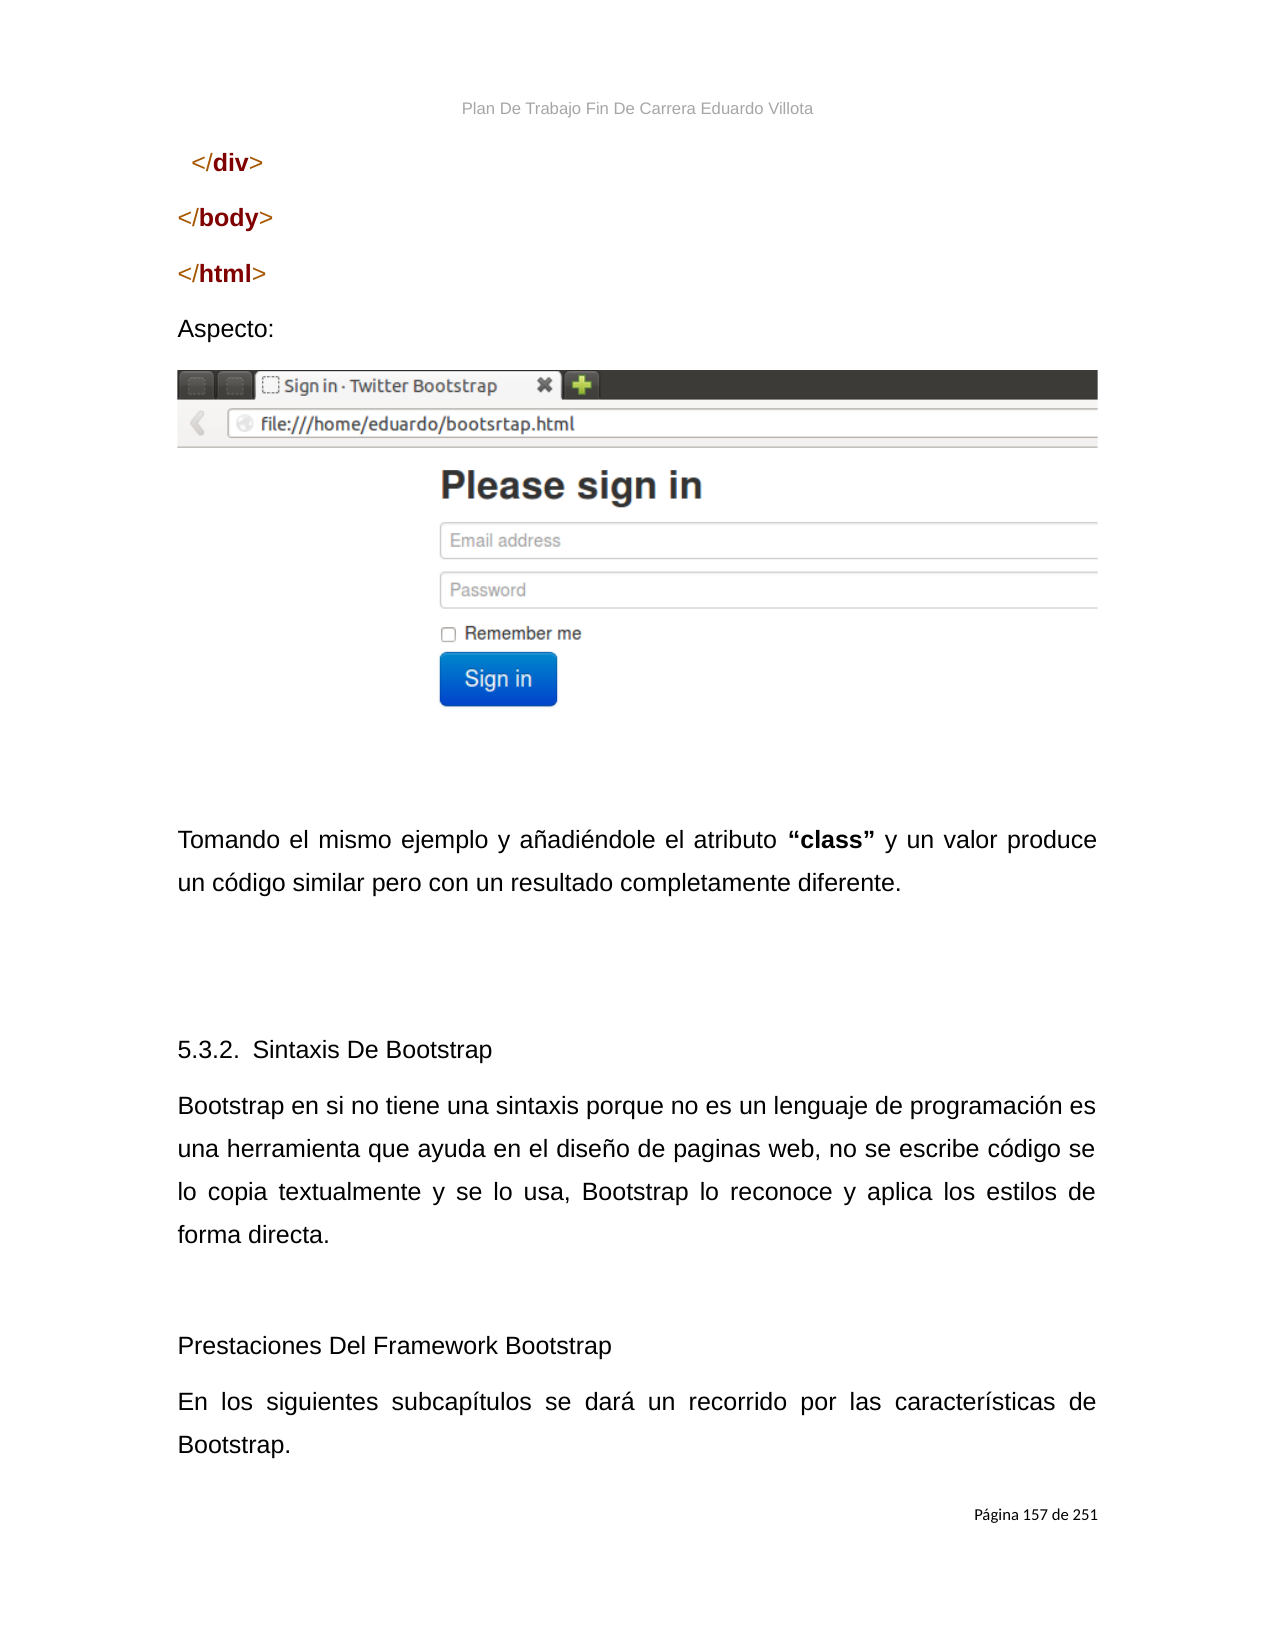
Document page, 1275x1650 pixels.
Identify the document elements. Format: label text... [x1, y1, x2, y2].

text Aspecto: [177, 314, 1098, 343]
text 5.3.2. Sintaxis De Bootstrap [177, 1035, 1098, 1064]
text Bootstrap en si no tiene una sintaxis porque no es un lenguaje de programación es una herramienta que ayuda en el diseño de paginas web, no se escribe código se lo copia textualmente y se lo usa, Bootstrap lo reconoce y aplica los estilos de forma directa. [177, 1091, 1098, 1249]
text Tomando el mismo ejemplo y añadiéndole el atributo “class” y un valor produce un código similar pero con un resultado completamente diferente. [177, 825, 1098, 897]
text Prestaciones Del Framework Bootstrap [177, 1331, 1098, 1360]
text </div> [177, 148, 1098, 176]
picture [177, 370, 1098, 756]
text </body> [177, 203, 1098, 232]
text </html> [177, 259, 1098, 288]
text En los siguientes subcapítulos se dará un recorrido por las características de Bootstrap. [177, 1387, 1098, 1459]
